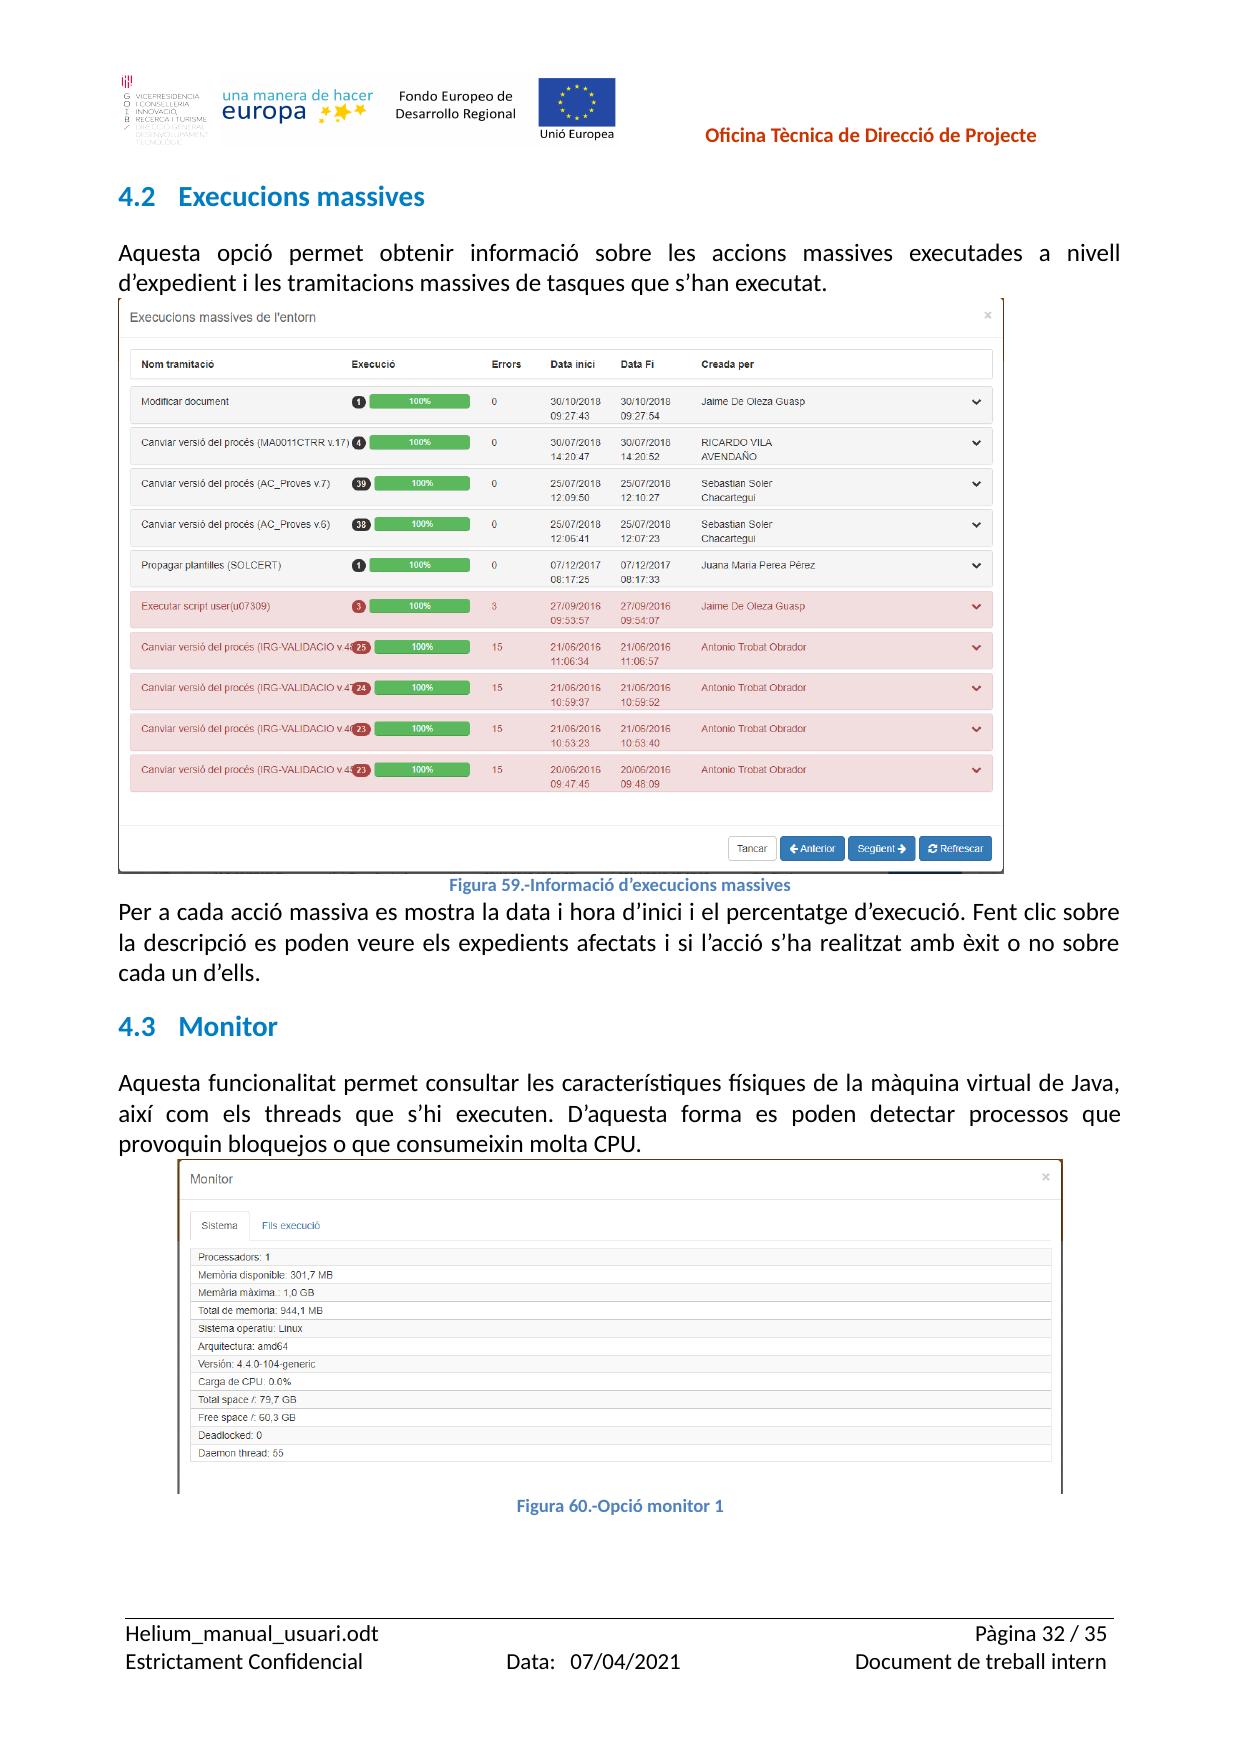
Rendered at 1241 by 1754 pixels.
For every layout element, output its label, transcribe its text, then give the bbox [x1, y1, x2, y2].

subtitle Execucions massives [118, 178, 1122, 213]
text Figura 59.-Informació d’execucions massives [118, 873, 1122, 896]
subtitle Monitor [118, 1008, 1122, 1044]
picture [177, 1159, 1063, 1494]
text Per a cada acció massiva es mostra la data i hora d’inici i el percentatge d’execució. Fent clic sobre la descripció es poden veure els expedients afectats i si l’acció s’ha realitzat amb èxit o no sobre cada un d’ells. [118, 896, 1122, 988]
text Aquesta opció permet obtenir informació sobre les accions massives executades a nivell d’expedient i les tramitacions massives de tasques que s’han executat. [118, 237, 1122, 298]
picture [219, 73, 621, 147]
picture [118, 73, 213, 147]
text Aquesta funcionalitat permet consultar les característiques físiques de la màquina virtual de Java, així com els threads que s’hi executen. D’aquesta forma es poden detectar processos que provoquin bloquejos o que consumeixin molta CPU. [118, 1068, 1122, 1159]
picture [118, 298, 1004, 874]
text Figura 60.-Opció monitor 1 [118, 1494, 1122, 1517]
